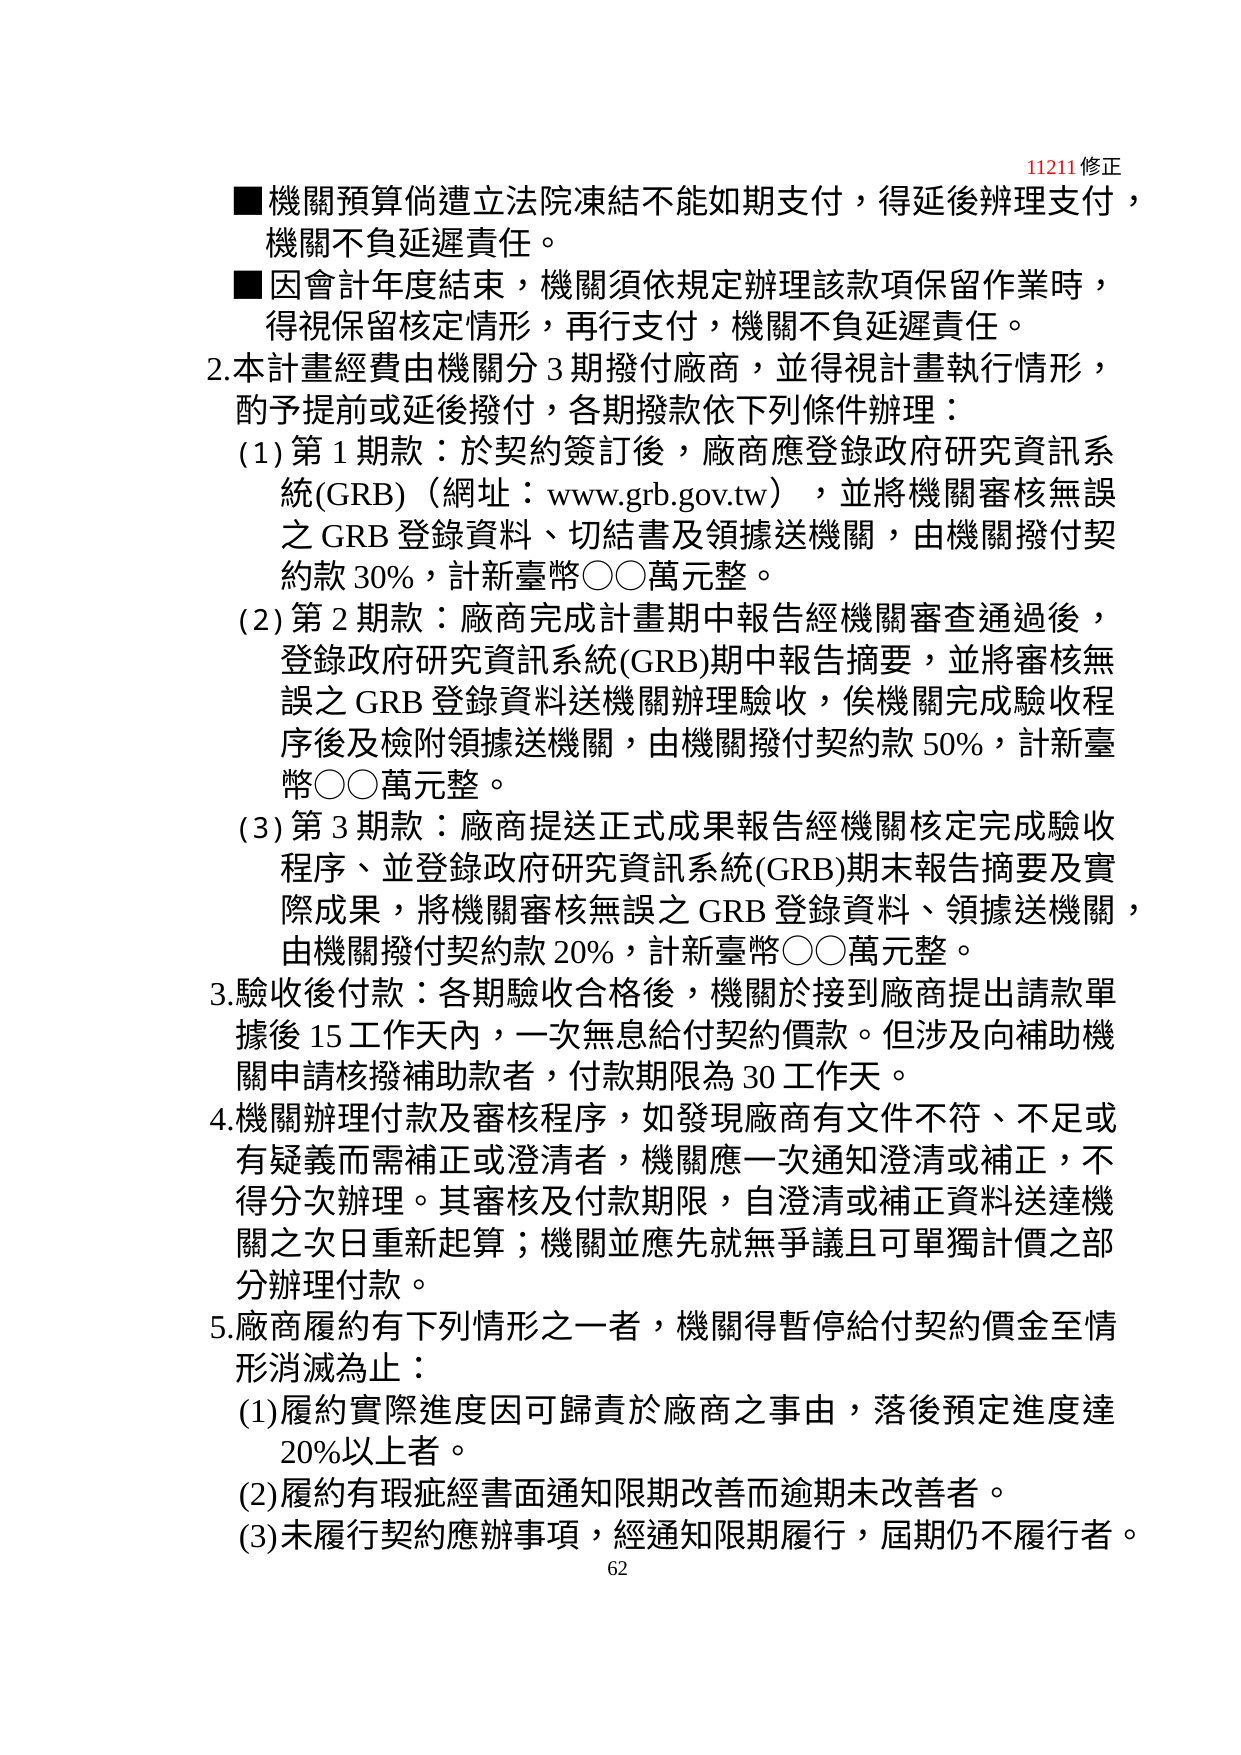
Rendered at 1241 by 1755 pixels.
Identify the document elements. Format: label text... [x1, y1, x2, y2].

list 履約有瑕疵經書面通知限期改善而逾期未改善者。 [239, 1472, 1117, 1514]
list 第1期款：於契約簽訂後，廠商應登錄政府研究資訊系統(GRB)（網址：www.grb.gov.tw），並將機關審核無誤之GRB登錄資料、切結書及領據送機關，由機關撥付契約款30%，計新臺幣○○萬元整。 [234, 431, 1117, 597]
text 3.驗收後付款：各期驗收合格後，機關於接到廠商提出請款單據後15工作天內，一次無息給付契約價款。但涉及向補助機關申請核撥補助款者，付款期限為30工作天。 [209, 972, 1117, 1097]
list 未履行契約應辦事項，經通知限期履行，屆期仍不履行者。 [239, 1514, 1117, 1556]
text 4.機關辦理付款及審核程序，如發現廠商有文件不符、不足或有疑義而需補正或澄清者，機關應一次通知澄清或補正，不得分次辦理。其審核及付款期限，自澄清或補正資料送達機關之次日重新起算；機關並應先就無爭議且可單獨計價之部分辦理付款。 [209, 1097, 1117, 1306]
list 第2期款：廠商完成計畫期中報告經機關審查通過後，登錄政府研究資訊系統(GRB)期中報告摘要，並將審核無誤之GRB登錄資料送機關辦理驗收，俟機關完成驗收程序後及檢附領據送機關，由機關撥付契約款50%，計新臺幣○○萬元整。 [234, 597, 1117, 806]
text 2.本計畫經費由機關分3期撥付廠商，並得視計畫執行情形，酌予提前或延後撥付，各期撥款依下列條件辦理： [206, 347, 1117, 431]
list 履約實際進度因可歸責於廠商之事由，落後預定進度達20%以上者。 [239, 1389, 1117, 1472]
text 因會計年度結束，機關須依規定辦理該款項保留作業時，得視保留核定情形，再行支付，機關不負延遲責任。 [235, 264, 1117, 347]
text 機關預算倘遭立法院凍結不能如期支付，得延後辨理支付，機關不負延遲責任。 [235, 181, 1117, 264]
text 5.廠商履約有下列情形之一者，機關得暫停給付契約價金至情形消滅為止： [209, 1306, 1117, 1389]
list 第3期款：廠商提送正式成果報告經機關核定完成驗收程序、並登錄政府研究資訊系統(GRB)期末報告摘要及實際成果，將機關審核無誤之GRB登錄資料、領據送機關，由機關撥付契約款20%，計新臺幣○○萬元整。 [234, 806, 1117, 972]
